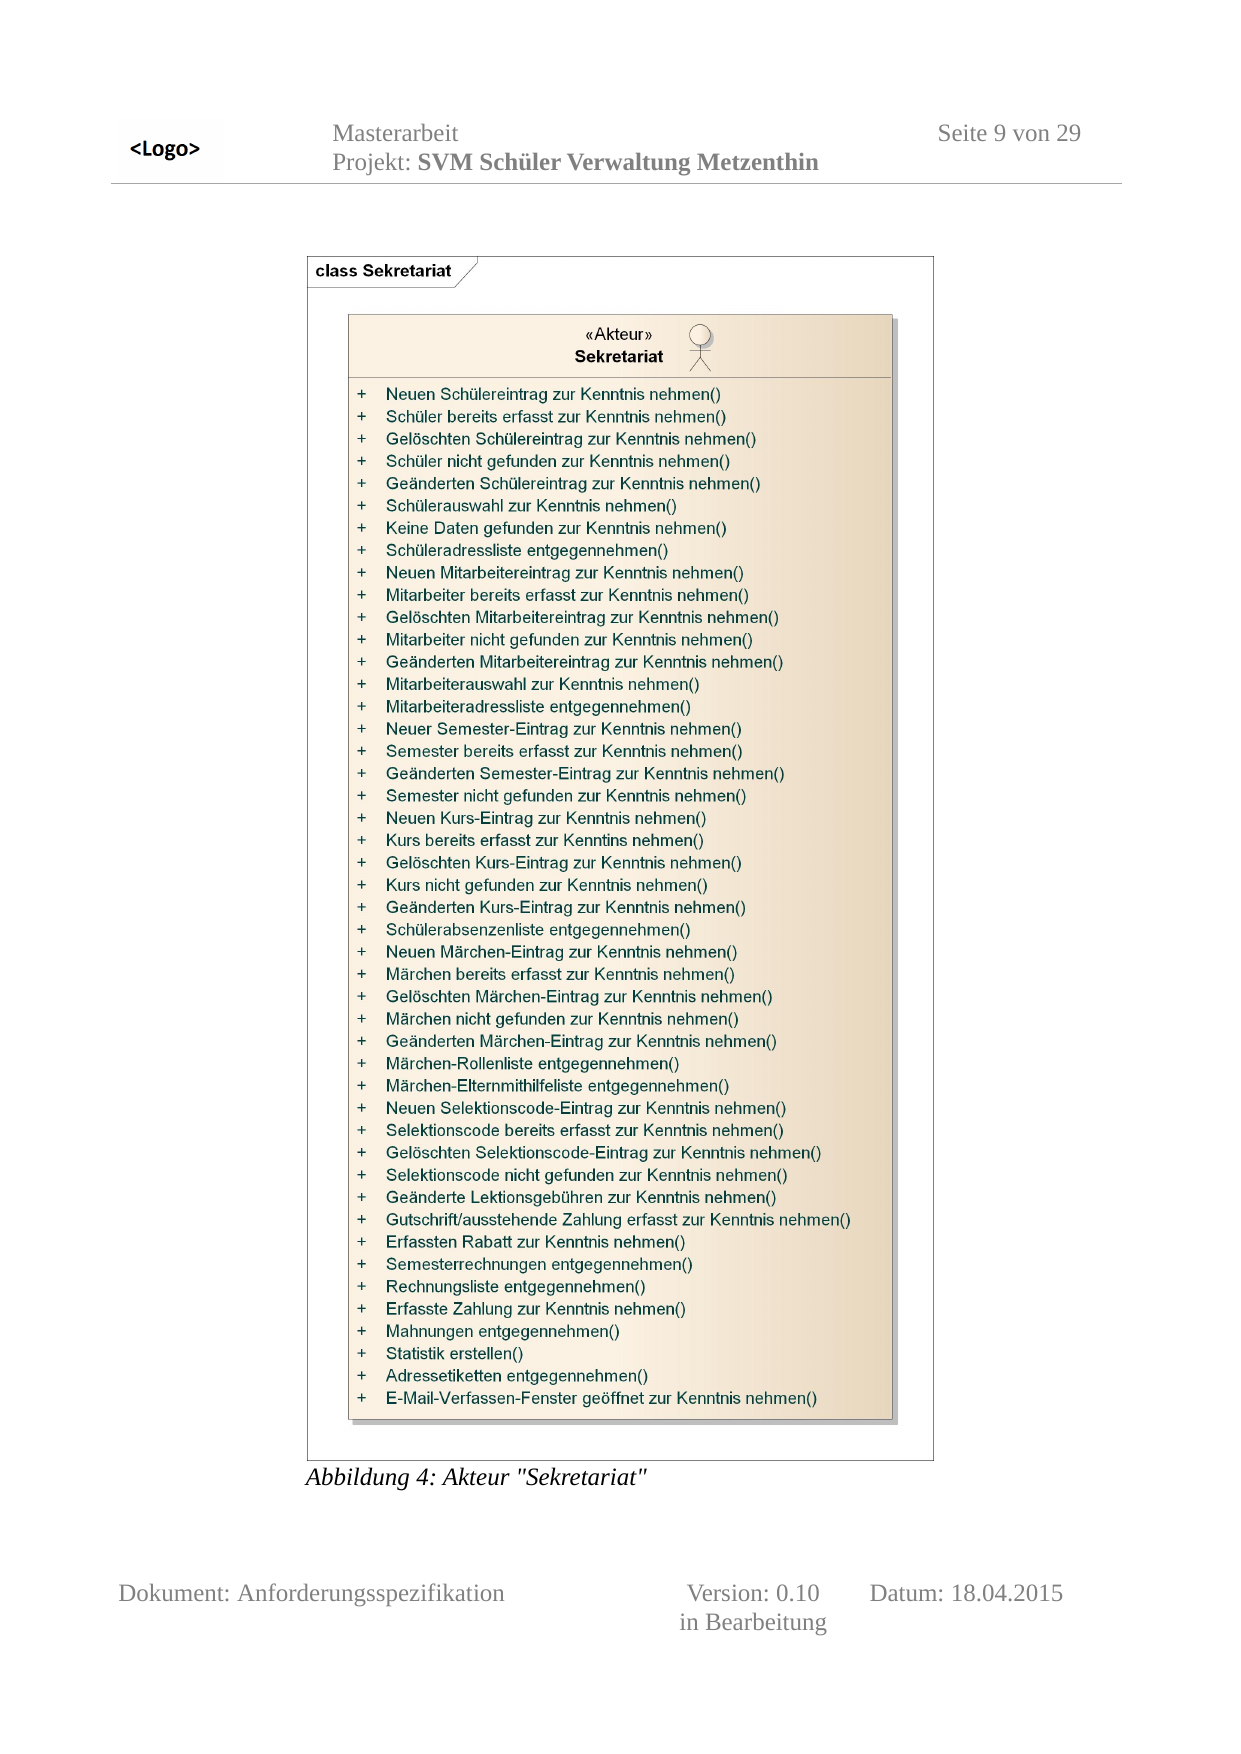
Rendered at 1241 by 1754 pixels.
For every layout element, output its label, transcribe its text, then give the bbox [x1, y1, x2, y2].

picture [118, 118, 224, 183]
picture [305, 255, 935, 1462]
text Abbildung 4: Akteur "Sekretariat" [306, 1462, 935, 1491]
